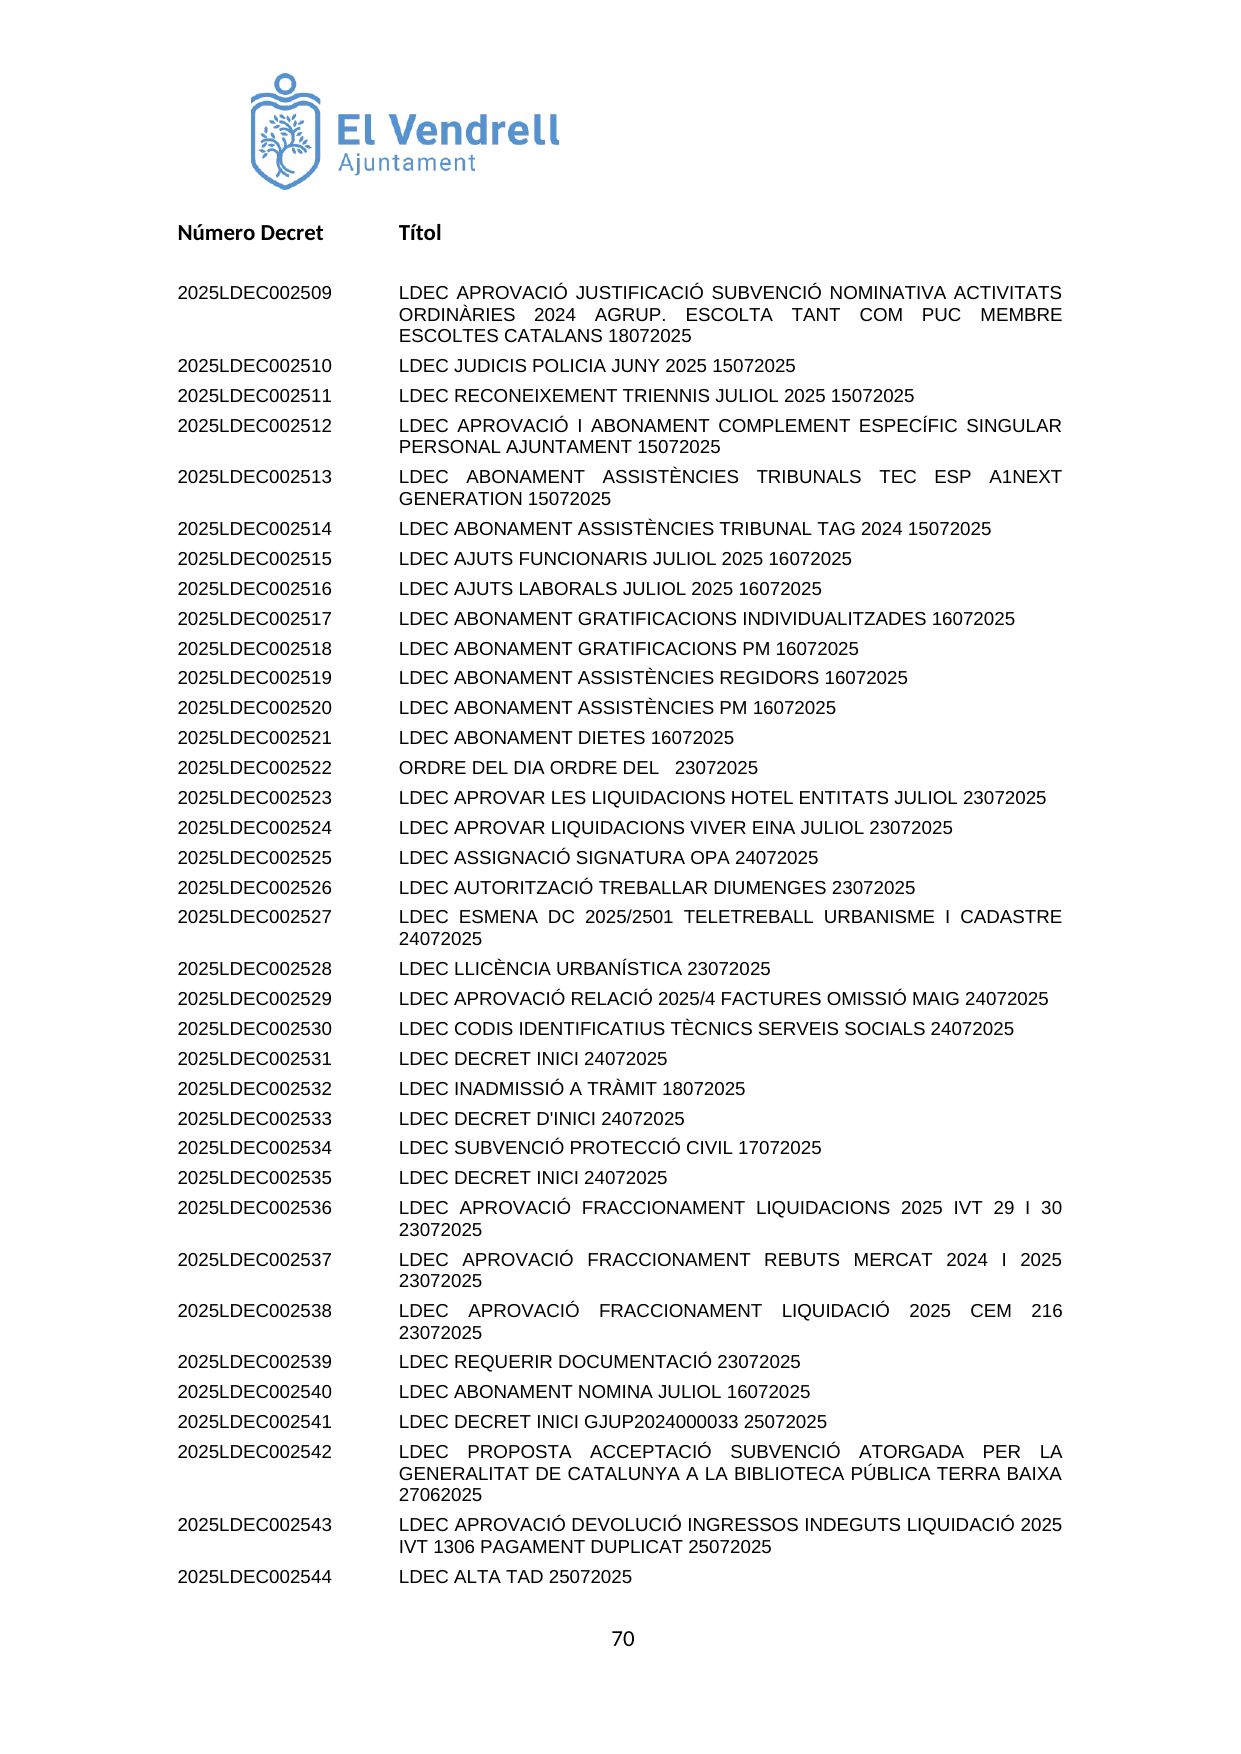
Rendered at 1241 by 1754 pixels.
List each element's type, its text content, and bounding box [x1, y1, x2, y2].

text 2025LDEC002517 LDEC ABONAMENT GRATIFICACIONS INDIVIDUALITZADES 16072025 [177, 607, 1063, 629]
text 2025LDEC002510 LDEC JUDICIS POLICIA JUNY 2025 15072025 [177, 355, 1063, 377]
text 2025LDEC002523 LDEC APROVAR LES LIQUIDACIONS HOTEL ENTITATS JULIOL 23072025 [177, 787, 1063, 808]
text 2025LDEC002528 LDEC LLICÈNCIA URBANÍSTICA 23072025 [177, 958, 1063, 979]
text 2025LDEC002514 LDEC ABONAMENT ASSISTÈNCIES TRIBUNAL TAG 2024 15072025 [177, 518, 1063, 539]
text 2025LDEC002524 LDEC APROVAR LIQUIDACIONS VIVER EINA JULIOL 23072025 [177, 817, 1063, 838]
text 2025LDEC002532 LDEC INADMISSIÓ A TRÀMIT 18072025 [177, 1077, 1063, 1099]
text 2025LDEC002512 LDEC APROVACIÓ I ABONAMENT COMPLEMENT ESPECÍFIC SINGULAR PERSONAL AJUNTAMENT 15072025 [177, 415, 1063, 458]
text 2025LDEC002513 LDEC ABONAMENT ASSISTÈNCIES TRIBUNALS TEC ESP A1NEXT GENERATION 15072025 [177, 466, 1063, 509]
text 2025LDEC002544 LDEC ALTA TAD 25072025 [177, 1566, 1063, 1587]
text 2025LDEC002522 ORDRE DEL DIA ORDRE DEL 23072025 [177, 757, 1063, 778]
text 2025LDEC002536 LDEC APROVACIÓ FRACCIONAMENT LIQUIDACIONS 2025 IVT 29 I 30 23072025 [177, 1197, 1063, 1240]
text 2025LDEC002537 LDEC APROVACIÓ FRACCIONAMENT REBUTS MERCAT 2024 I 2025 23072025 [177, 1248, 1063, 1292]
text 2025LDEC002511 LDEC RECONEIXEMENT TRIENNIS JULIOL 2025 15072025 [177, 385, 1063, 406]
text 2025LDEC002509 LDEC APROVACIÓ JUSTIFICACIÓ SUBVENCIÓ NOMINATIVA ACTIVITATS ORDINÀRIES 2024 AGRUP. ESCOLTA TANT COM PUC MEMBRE ESCOLTES CATALANS 18072025 [177, 282, 1063, 347]
text 2025LDEC002533 LDEC DECRET D'INICI 24072025 [177, 1107, 1063, 1129]
text 2025LDEC002527 LDEC ESMENA DC 2025/2501 TELETREBALL URBANISME I CADASTRE 24072025 [177, 906, 1063, 949]
text 2025LDEC002516 LDEC AJUTS LABORALS JULIOL 2025 16072025 [177, 577, 1063, 599]
text 2025LDEC002534 LDEC SUBVENCIÓ PROTECCIÓ CIVIL 17072025 [177, 1137, 1063, 1159]
text 2025LDEC002529 LDEC APROVACIÓ RELACIÓ 2025/4 FACTURES OMISSIÓ MAIG 24072025 [177, 988, 1063, 1009]
text 2025LDEC002531 LDEC DECRET INICI 24072025 [177, 1047, 1063, 1069]
text 2025LDEC002539 LDEC REQUERIR DOCUMENTACIÓ 23072025 [177, 1351, 1063, 1373]
text 2025LDEC002520 LDEC ABONAMENT ASSISTÈNCIES PM 16072025 [177, 697, 1063, 719]
text 2025LDEC002525 LDEC ASSIGNACIÓ SIGNATURA OPA 24072025 [177, 847, 1063, 868]
text 2025LDEC002518 LDEC ABONAMENT GRATIFICACIONS PM 16072025 [177, 637, 1063, 659]
text 2025LDEC002540 LDEC ABONAMENT NOMINA JULIOL 16072025 [177, 1381, 1063, 1403]
text 2025LDEC002515 LDEC AJUTS FUNCIONARIS JULIOL 2025 16072025 [177, 548, 1063, 569]
text 2025LDEC002542 LDEC PROPOSTA ACCEPTACIÓ SUBVENCIÓ ATORGADA PER LA GENERALITAT DE CATALUNYA A LA BIBLIOTECA PÚBLICA TERRA BAIXA 27062025 [177, 1441, 1063, 1506]
picture [251, 73, 560, 190]
text 2025LDEC002530 LDEC CODIS IDENTIFICATIUS TÈCNICS SERVEIS SOCIALS 24072025 [177, 1018, 1063, 1039]
text 2025LDEC002543 LDEC APROVACIÓ DEVOLUCIÓ INGRESSOS INDEGUTS LIQUIDACIÓ 2025 IVT 1306 PAGAMENT DUPLICAT 25072025 [177, 1514, 1063, 1557]
text 2025LDEC002541 LDEC DECRET INICI GJUP2024000033 25072025 [177, 1411, 1063, 1433]
text 2025LDEC002526 LDEC AUTORITZACIÓ TREBALLAR DIUMENGES 23072025 [177, 876, 1063, 898]
text 2025LDEC002519 LDEC ABONAMENT ASSISTÈNCIES REGIDORS 16072025 [177, 667, 1063, 689]
text 2025LDEC002521 LDEC ABONAMENT DIETES 16072025 [177, 727, 1063, 748]
text 2025LDEC002538 LDEC APROVACIÓ FRACCIONAMENT LIQUIDACIÓ 2025 CEM 216 23072025 [177, 1300, 1063, 1343]
text 2025LDEC002535 LDEC DECRET INICI 24072025 [177, 1167, 1063, 1189]
